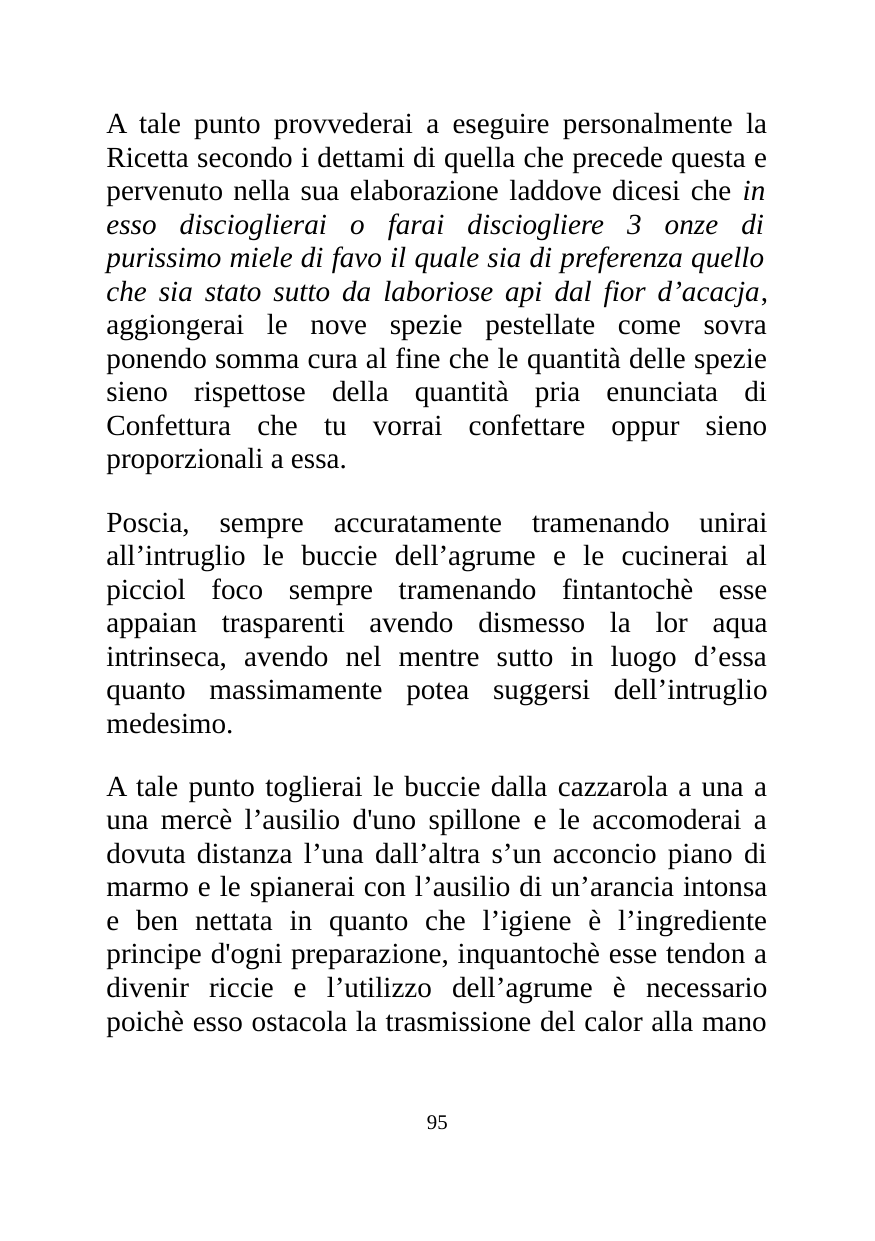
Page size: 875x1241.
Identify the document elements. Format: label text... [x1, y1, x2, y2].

text Poscia, sempre accuratamente tramenando unirai all’intruglio le buccie dell’agrume e le cucinerai al picciol foco sempre tramenando fintantochè esse appaian trasparenti avendo dismesso la lor aqua intrinseca, avendo nel mentre sutto in luogo d’essa quanto massimamente potea suggersi dell’intruglio medesimo. [106, 505, 768, 739]
text A tale punto provvederai a eseguire personalmente la Ricetta secondo i dettami di quella che precede questa e pervenuto nella sua elaborazione laddove dicesi che in esso discioglierai o farai disciogliere 3 onze di purissimo miele di favo il quale sia di preferenza quello che sia stato sutto da laboriose api dal fior d’acacja, aggiongerai le nove spezie pestellate come sovra ponendo somma cura al fine che le quantità delle spezie sieno rispettose della quantità pria enunciata di Confettura che tu vorrai confettare oppur sieno proporzionali a essa. [106, 106, 768, 475]
text A tale punto toglierai le buccie dalla cazzarola a una a una mercè l’ausilio d'uno spillone e le accomoderai a dovuta distanza l’una dall’altra s’un acconcio piano di marmo e le spianerai con l’ausilio di un’arancia intonsa e ben nettata in quanto che l’igiene è l’ingrediente principe d'ogni preparazione, inquantochè esse tendon a divenir riccie e l’utilizzo dell’agrume è necessario poichè esso ostacola la trasmissione del calor alla mano [106, 769, 768, 1037]
